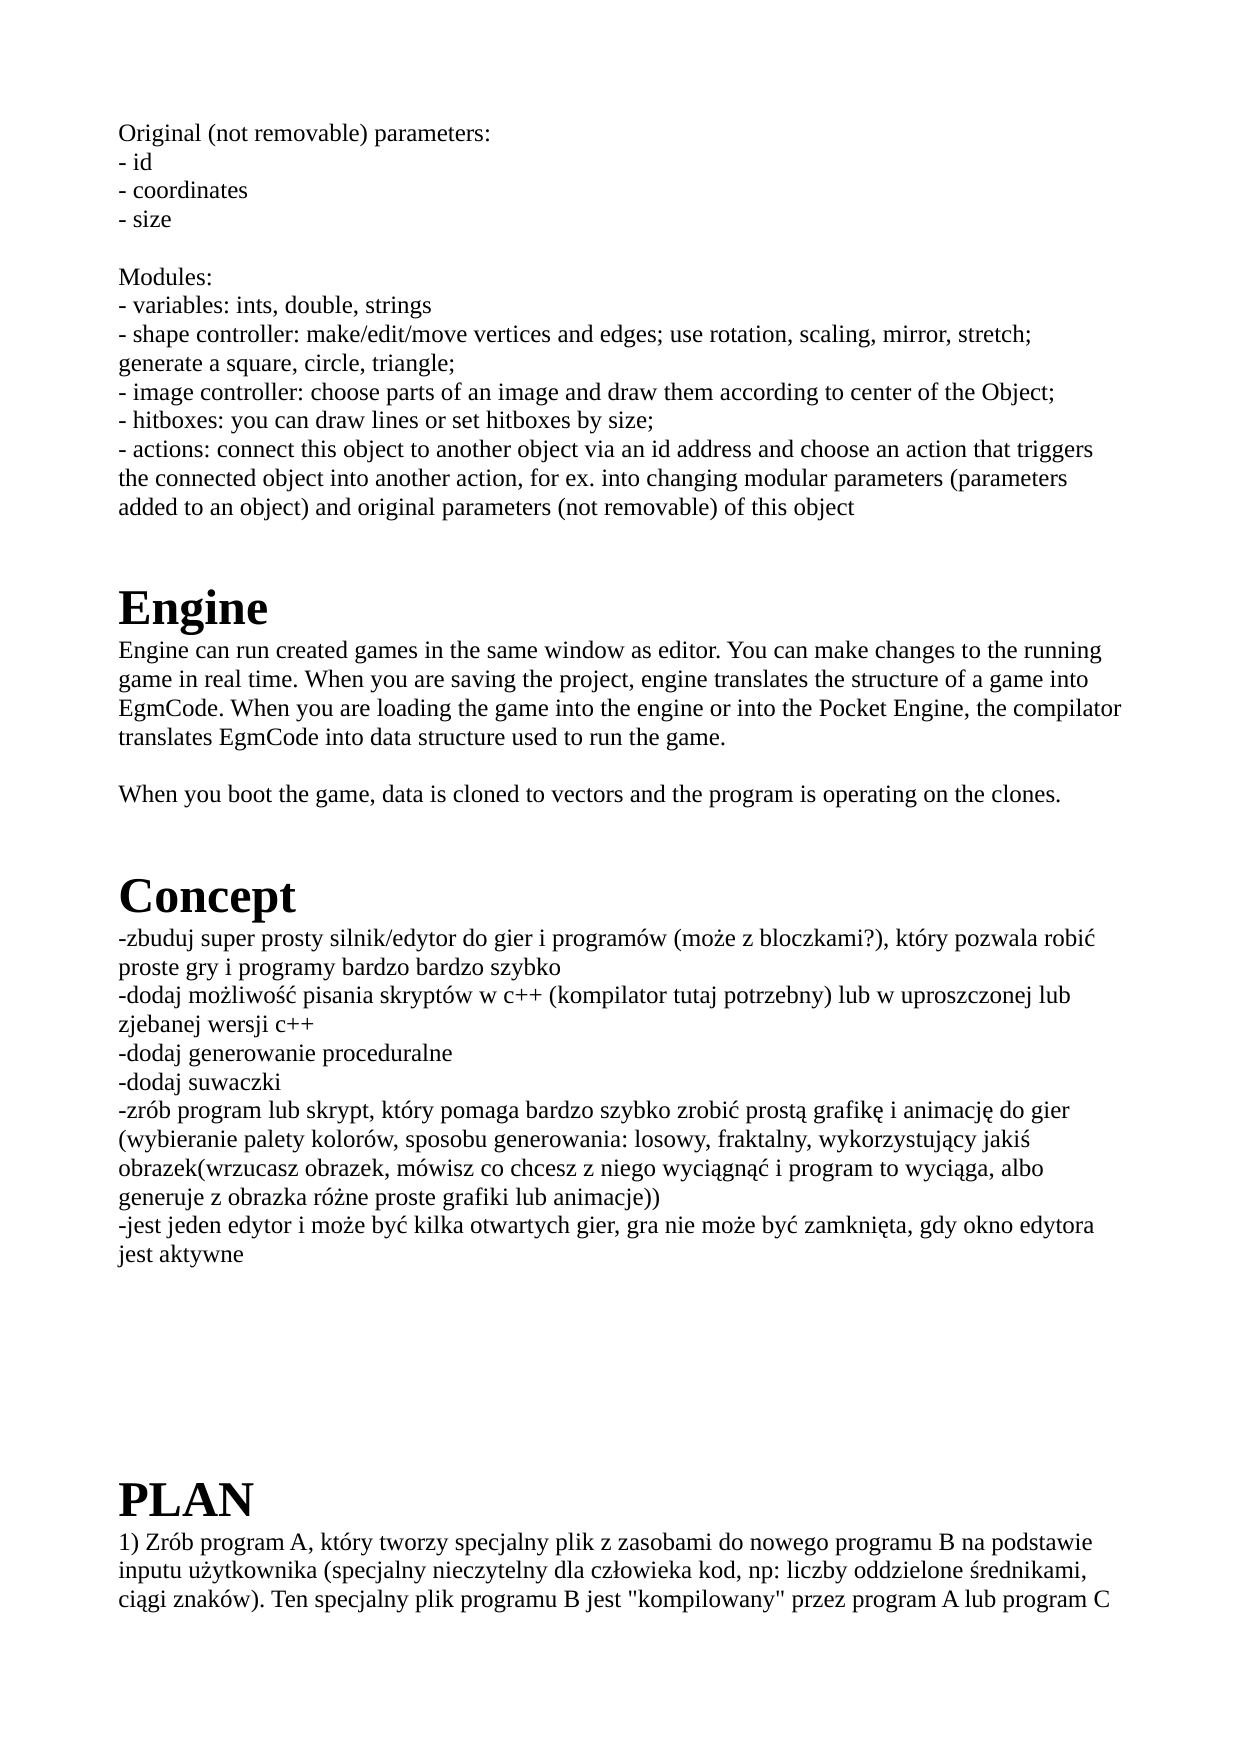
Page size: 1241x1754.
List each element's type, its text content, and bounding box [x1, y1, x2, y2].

text - variables: ints, double, strings [118, 291, 1122, 319]
text -dodaj możliwość pisania skryptów w c++ (kompilator tutaj potrzebny) lub w uproszczonej lub zjebanej wersji c++ [118, 981, 1122, 1038]
text Original (not removable) parameters: [118, 118, 1122, 147]
text - shape controller: make/edit/move vertices and edges; use rotation, scaling, mirror, stretch; generate a square, circle, triangle; [118, 319, 1122, 377]
text -jest jeden edytor i może być kilka otwartych gier, gra nie może być zamknięta, gdy okno edytora jest aktywne [118, 1211, 1122, 1268]
text Engine can run created games in the same window as editor. You can make changes to the running game in real time. When you are saving the project, engine translates the structure of a game into EgmCode. When you are loading the game into the engine or into the Pocket Engine, the compilator translates EgmCode into data structure used to run the game. [118, 636, 1122, 751]
text -zbuduj super prosty silnik/edytor do gier i programów (może z bloczkami?), który pozwala robić proste gry i programy bardzo bardzo szybko [118, 923, 1122, 981]
text PLAN [118, 1469, 1122, 1527]
text -dodaj suwaczki [118, 1067, 1122, 1096]
text Modules: [118, 262, 1122, 291]
text -dodaj generowanie proceduralne [118, 1038, 1122, 1067]
text - hitboxes: you can draw lines or set hitboxes by size; [118, 406, 1122, 434]
text - image controller: choose parts of an image and draw them according to center of the Object; [118, 377, 1122, 406]
text -zrób program lub skrypt, który pomaga bardzo szybko zrobić prostą grafikę i animację do gier (wybieranie palety kolorów, sposobu generowania: losowy, fraktalny, wykorzystujący jakiś obrazek(wrzucasz obrazek, mówisz co chcesz z niego wyciągnąć i program to wyciąga, albo generuje z obrazka różne proste grafiki lub animacje)) [118, 1096, 1122, 1211]
text - actions: connect this object to another object via an id address and choose an action that triggers the connected object into another action, for ex. into changing modular parameters (parameters added to an object) and original parameters (not removable) of this object [118, 434, 1122, 521]
text - id [118, 147, 1122, 176]
text - size [118, 204, 1122, 233]
text 1) Zrób program A, który tworzy specjalny plik z zasobami do nowego programu B na podstawie inputu użytkownika (specjalny nieczytelny dla człowieka kod, np: liczby oddzielone średnikami, ciągi znaków). Ten specjalny plik programu B jest "kompilowany" przez program A lub program C [118, 1527, 1122, 1613]
text When you boot the game, data is cloned to vectors and the program is operating on the clones. [118, 779, 1122, 808]
text Engine [118, 578, 1122, 636]
text Concept [118, 866, 1122, 923]
text - coordinates [118, 176, 1122, 204]
